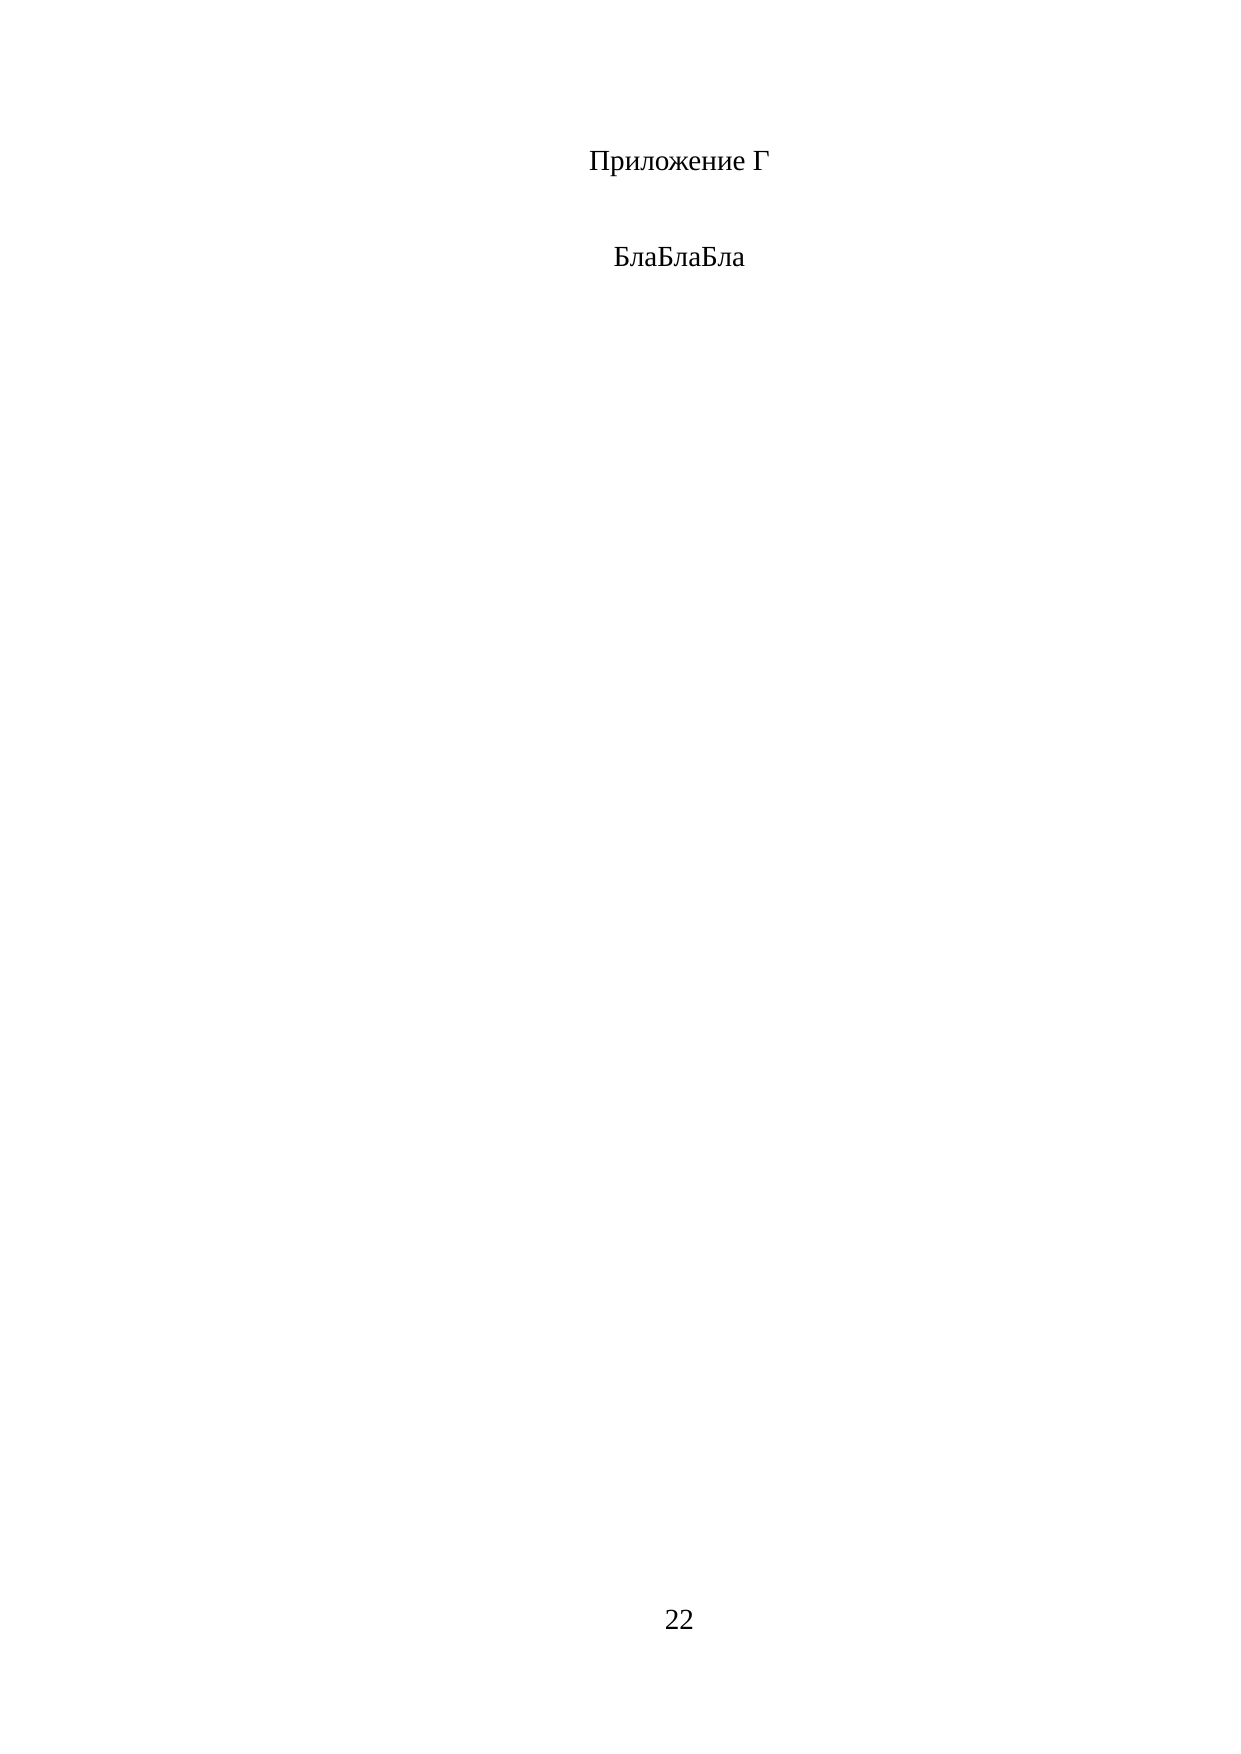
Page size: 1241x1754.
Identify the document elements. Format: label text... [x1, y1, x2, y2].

text БлаБлаБла [177, 239, 1181, 273]
subtitle Приложение Г [177, 143, 1181, 177]
